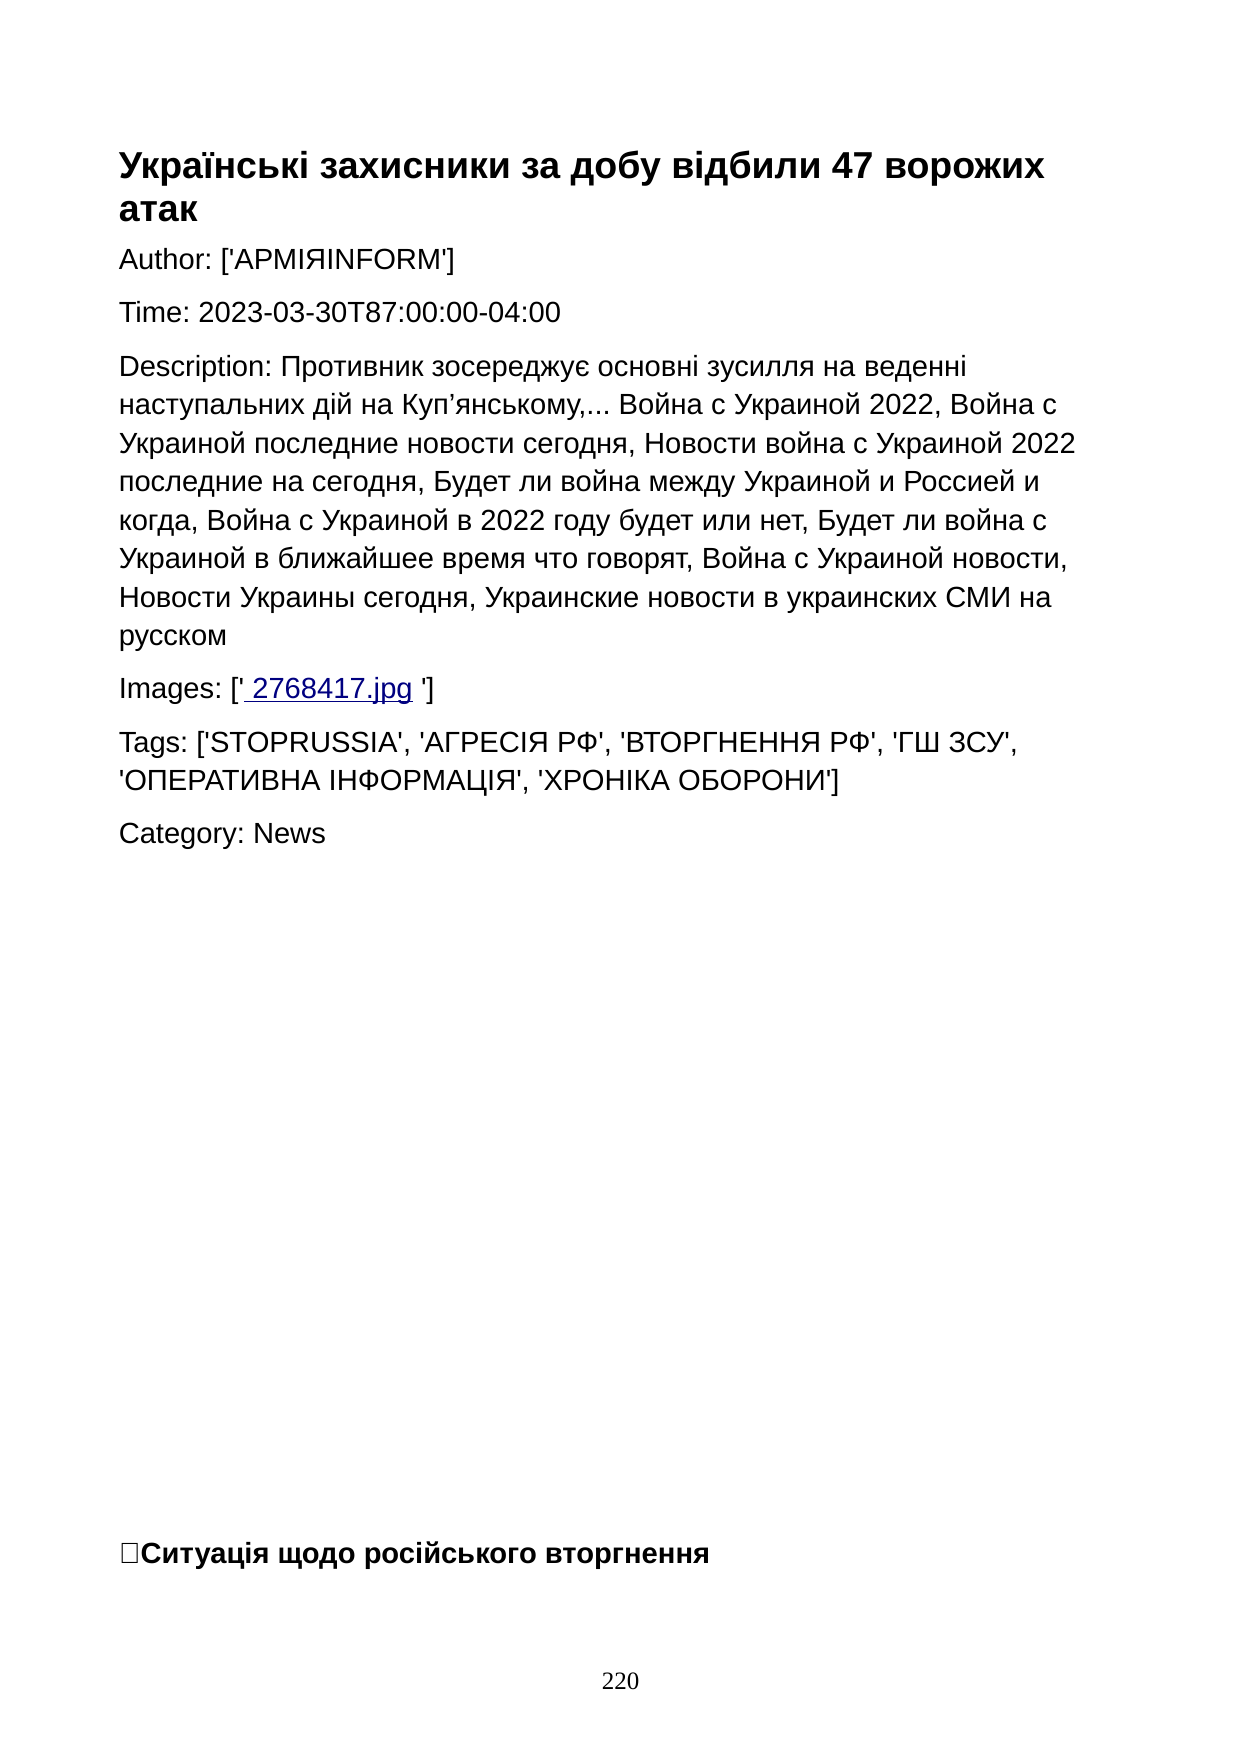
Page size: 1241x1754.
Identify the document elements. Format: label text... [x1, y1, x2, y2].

text 🔥Ситуація щодо російського вторгнення [118, 869, 1122, 1569]
text Category: News [118, 816, 1122, 850]
text Tags: ['STOPRUSSIA', 'АГРЕСІЯ РФ', 'ВТОРГНЕННЯ РФ', 'ГШ ЗСУ', 'ОПЕРАТИВНА ІНФОРМАЦІЯ', 'ХРОНІКА ОБОРОНИ'] [118, 724, 1122, 797]
text Images: [' 2768417.jpg '] [118, 671, 1122, 705]
subtitle Українські захисники за добу відбили 47 ворожих атак [118, 143, 1122, 230]
text Time: 2023-03-30T87:00:00-04:00 [118, 295, 1122, 329]
text Description: Противник зосереджує основні зусилля на веденні наступальних дій на Куп’янському,... Война с Украиной 2022, Война с Украиной последние новости сегодня, Новости война с Украиной 2022 последние на сегодня, Будет ли война между Украиной и Россией и когда, Война с Украиной в 2022 году будет или нет, Будет ли война с Украиной в ближайшее время что говорят, Война с Украиной новости, Новости Украины сегодня, Украинские новости в украинских СМИ на русском [118, 348, 1122, 652]
text Author: ['АРМІЯINFORM'] [118, 242, 1122, 276]
